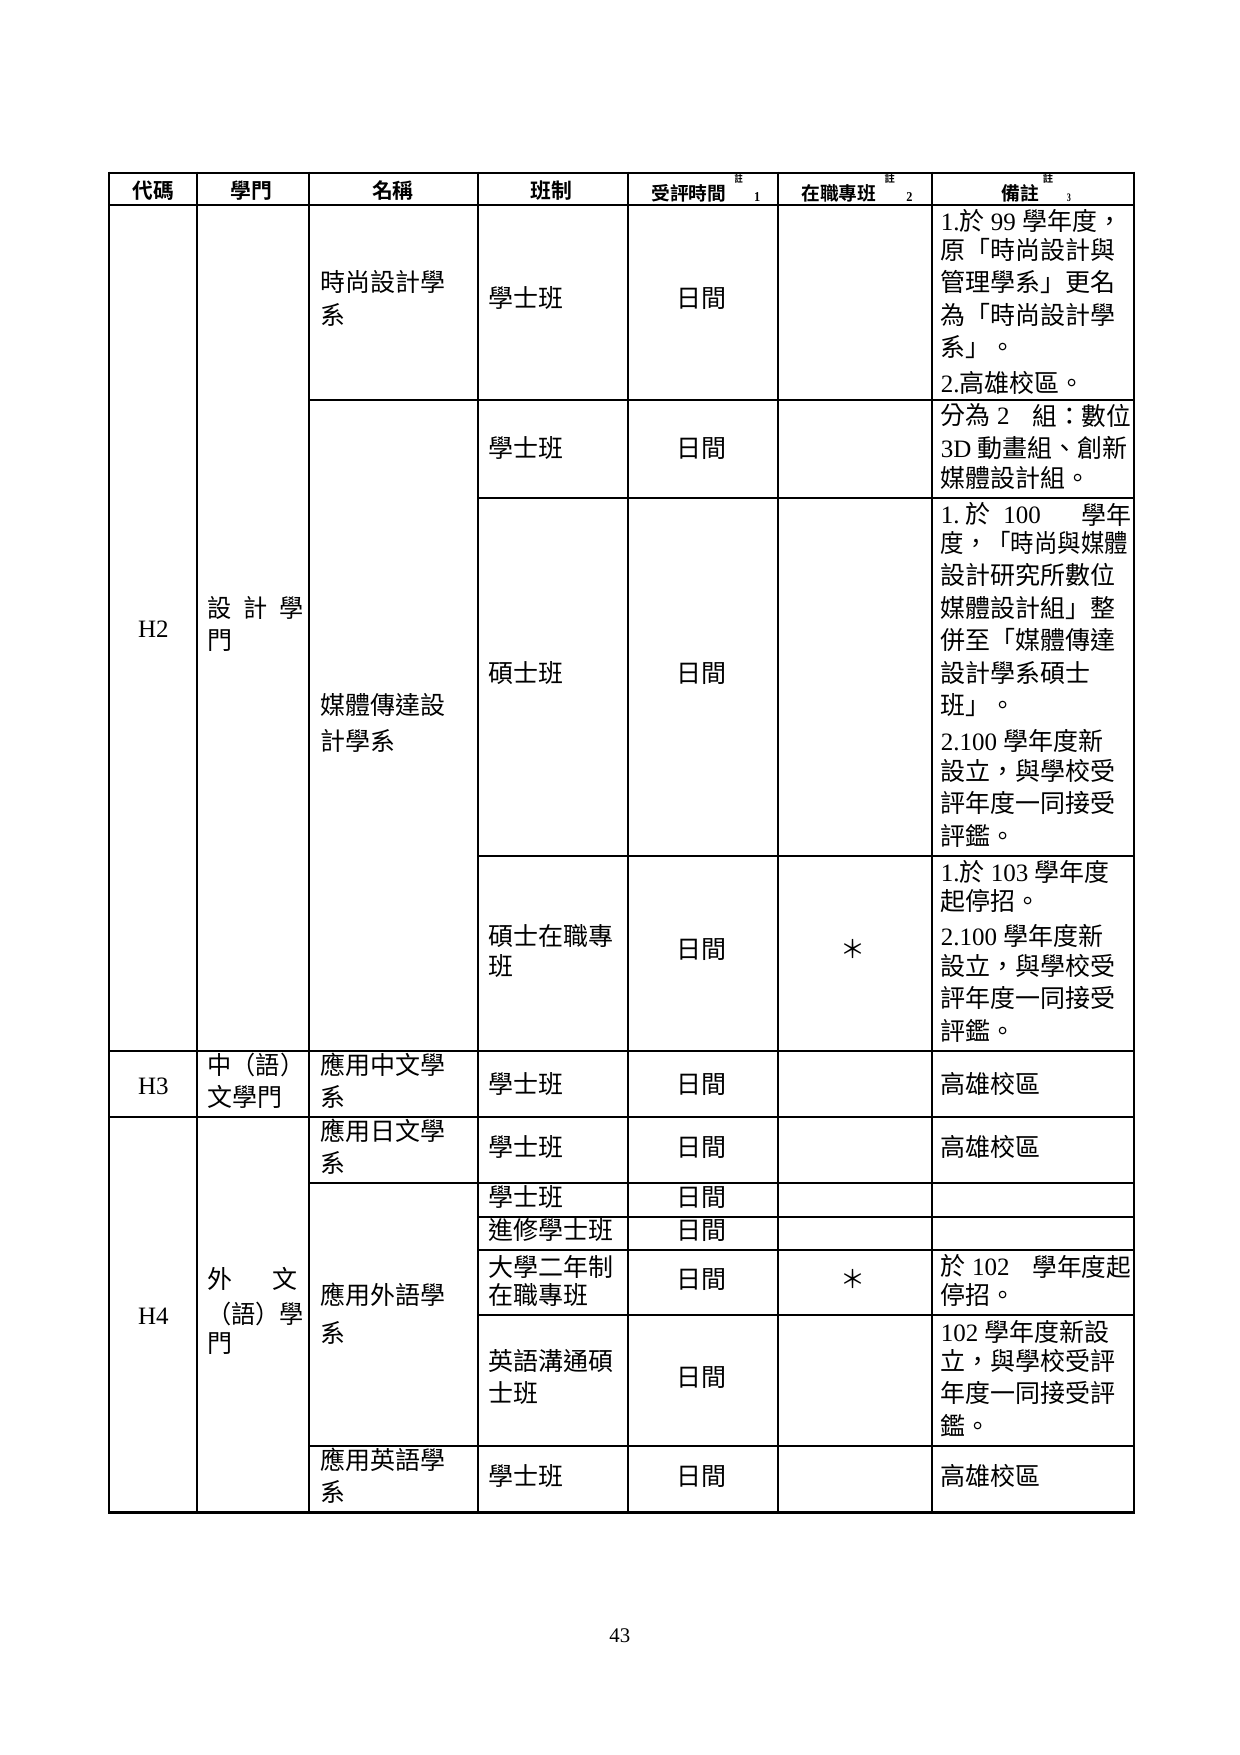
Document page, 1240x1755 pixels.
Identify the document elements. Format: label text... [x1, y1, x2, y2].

table_cell [479, 756, 627, 786]
table_cell [745, 819, 777, 851]
table_cell [779, 1393, 897, 1409]
table_cell [779, 1218, 897, 1245]
table_cell [745, 1475, 777, 1491]
table_cell [1055, 1310, 1133, 1314]
table_cell [629, 464, 745, 493]
table_cell [745, 1100, 777, 1112]
table_cell [779, 464, 897, 493]
table_cell [1055, 1146, 1133, 1162]
table_cell 系 [310, 1475, 477, 1507]
table_cell [1055, 1162, 1133, 1178]
table_cell [310, 401, 477, 431]
table_cell [198, 1146, 251, 1162]
table_cell [897, 1251, 931, 1282]
table_cell [198, 298, 251, 314]
table_cell [110, 558, 196, 591]
table_cell 中（語） [198, 1052, 308, 1079]
table_cell [198, 1358, 251, 1376]
table_cell [198, 1475, 251, 1491]
table_cell [629, 1441, 745, 1445]
table_cell [897, 688, 931, 721]
table_cell 系 [310, 1146, 477, 1178]
table_cell [933, 851, 1133, 855]
table_cell [1055, 1218, 1133, 1245]
table_cell [110, 1330, 196, 1347]
table_cell [310, 1014, 477, 1046]
table_cell [110, 981, 196, 1013]
table_cell [310, 965, 477, 981]
table_cell [198, 497, 251, 530]
table_cell [310, 1216, 477, 1245]
table_cell 學士班 [479, 1052, 627, 1100]
table_cell [745, 1184, 777, 1212]
table_cell 設計研究所數位 [933, 558, 1133, 591]
table_cell [1020, 688, 1055, 721]
table_cell [897, 493, 931, 497]
table_cell [310, 656, 477, 688]
table_cell [745, 1491, 777, 1507]
table_cell [1055, 1052, 1133, 1079]
table_cell [198, 786, 251, 818]
table_cell [779, 1184, 897, 1212]
table_cell 日間 [629, 1251, 745, 1294]
table_cell [629, 1245, 745, 1249]
table_cell 高雄校區 [933, 1447, 1055, 1491]
table_cell [1055, 1294, 1133, 1310]
table_cell [110, 1100, 196, 1112]
table_cell [897, 1118, 931, 1146]
table_cell [1020, 1100, 1055, 1112]
table_cell [745, 1310, 777, 1314]
table_cell [897, 819, 931, 851]
table_cell [897, 314, 931, 330]
table_cell [897, 1014, 931, 1046]
table_cell 文學門 [198, 1080, 308, 1112]
table_cell [310, 236, 477, 265]
table_cell [310, 1409, 477, 1441]
table_cell [479, 206, 627, 236]
table_cell [779, 206, 897, 236]
table_cell [745, 1348, 777, 1358]
table_cell [897, 623, 931, 643]
table_cell [251, 1182, 308, 1212]
table_cell 日間 [629, 431, 745, 463]
table_cell [110, 1046, 196, 1050]
table_cell [745, 851, 777, 855]
table_cell [251, 688, 308, 721]
table_cell [479, 688, 627, 721]
table_cell [629, 591, 745, 623]
table_cell [198, 1178, 251, 1182]
table_cell 設 計 學 [198, 591, 308, 623]
table_cell 時尚設計學 [310, 265, 477, 298]
table_cell 設計學系碩士 [933, 656, 1133, 688]
table_header 名稱 [310, 174, 477, 204]
table_cell [251, 981, 308, 1013]
table_cell [251, 965, 308, 981]
table_cell [897, 1330, 931, 1347]
table_cell 學士班 [479, 265, 627, 314]
table_cell [198, 363, 251, 398]
table_cell H4 [110, 1294, 196, 1329]
table_cell [745, 965, 777, 981]
table_cell [310, 855, 477, 887]
table_cell [745, 265, 777, 298]
table_header 註 [779, 174, 897, 184]
table_cell [1055, 1212, 1133, 1216]
table_cell [629, 401, 745, 431]
table_cell [198, 1491, 251, 1507]
table_cell [251, 265, 308, 298]
table_cell [779, 721, 897, 756]
table_cell 備註 [933, 184, 1055, 204]
table_cell [897, 916, 931, 951]
table_cell [110, 888, 196, 916]
table_cell [251, 399, 308, 431]
table_cell [251, 721, 308, 756]
table_cell 2.100 學年度新 [933, 916, 1133, 951]
table_cell [897, 1447, 931, 1475]
table_cell [198, 1112, 251, 1116]
table_cell [779, 1112, 897, 1116]
table_cell 1. 於 100 [933, 499, 1055, 530]
table_cell [745, 1218, 777, 1245]
table_cell [745, 431, 777, 463]
table_cell [933, 1441, 1020, 1445]
table_cell [110, 1393, 196, 1409]
table_cell 在職專班 [779, 184, 897, 204]
table_cell [897, 656, 931, 688]
table_cell [310, 951, 477, 965]
table_cell [629, 851, 745, 855]
table_cell [745, 1146, 777, 1162]
table_cell [251, 1216, 308, 1245]
table_cell 大學二年制 [479, 1251, 627, 1282]
table_cell [251, 497, 308, 530]
table_cell [198, 1046, 308, 1050]
table_cell [1055, 819, 1133, 851]
table_cell 立，與學校受評 [933, 1348, 1133, 1376]
table_cell [897, 1409, 931, 1441]
table_cell [897, 1245, 931, 1249]
table_cell 度，「時尚與媒體 [933, 530, 1133, 558]
table_cell 學士班 [479, 1184, 627, 1212]
table_cell 鑑。 [933, 1409, 1020, 1441]
table_cell [110, 951, 196, 965]
table_cell [897, 1348, 931, 1358]
table_cell [110, 314, 196, 330]
table_cell [779, 493, 897, 497]
table_cell [479, 591, 627, 623]
table_cell [251, 464, 308, 493]
table_cell [110, 1441, 196, 1445]
table_cell [745, 530, 777, 558]
table_cell [897, 851, 931, 855]
table_cell [251, 1445, 308, 1475]
table_cell [1055, 1118, 1133, 1146]
table_cell [897, 591, 931, 623]
table_cell [198, 819, 251, 851]
table_cell [251, 493, 308, 497]
table_cell [779, 1348, 897, 1358]
table_cell [1055, 1409, 1133, 1441]
table_cell 日間 [629, 1118, 745, 1162]
table_cell [110, 206, 196, 236]
table_cell 學年度起 [1020, 1251, 1133, 1282]
table_cell [110, 1216, 196, 1245]
table_cell [310, 981, 477, 1013]
table_cell [779, 1358, 897, 1376]
table_cell [479, 1178, 627, 1182]
table_cell [745, 981, 777, 1013]
table_cell [110, 1358, 196, 1376]
table_cell 年度一同接受評 [933, 1376, 1133, 1409]
table_cell [1055, 1100, 1133, 1112]
table_cell [629, 1046, 745, 1050]
table_cell [310, 1184, 477, 1212]
table_cell 評年度一同接受 [933, 786, 1133, 818]
table_cell [897, 951, 931, 965]
table_cell [745, 493, 777, 497]
table_cell [479, 981, 627, 1013]
table_cell [897, 330, 931, 363]
table_cell [779, 656, 897, 688]
table_cell [110, 786, 196, 818]
table_cell [629, 888, 745, 916]
table_cell [745, 1118, 777, 1146]
table_cell [897, 1046, 931, 1050]
table_cell [198, 1409, 251, 1441]
table_cell [779, 819, 897, 851]
table_cell [745, 1251, 777, 1282]
table_cell 受評時間 [629, 184, 745, 204]
table_cell [897, 1052, 931, 1079]
table_cell [251, 656, 308, 688]
table_cell 停招。 [933, 1282, 1020, 1310]
table_cell [251, 558, 308, 591]
table_cell [629, 623, 745, 643]
table_cell [310, 1245, 477, 1249]
table_cell [251, 1441, 308, 1445]
table_cell [629, 1014, 745, 1046]
table_cell [1055, 1441, 1133, 1445]
table_cell 媒體設計組」整 [933, 591, 1133, 623]
table_cell [745, 330, 777, 363]
table_cell [1020, 1245, 1133, 1249]
table_cell ＊ [779, 916, 897, 965]
table_cell [629, 688, 745, 721]
table_cell [110, 1245, 196, 1249]
table_cell [198, 756, 251, 786]
table_cell [745, 857, 777, 887]
table_cell [1055, 1080, 1133, 1100]
table_cell [1055, 493, 1133, 497]
table_cell [897, 363, 931, 398]
table_cell [310, 530, 477, 558]
table_cell [198, 1162, 251, 1178]
table_cell [479, 1162, 627, 1178]
table_cell [198, 1182, 251, 1212]
table_cell [897, 206, 931, 236]
table_cell [779, 1080, 897, 1100]
table_cell [779, 965, 897, 981]
table_cell [479, 857, 627, 887]
table_cell [779, 1475, 897, 1491]
table_cell [110, 1475, 196, 1491]
table_cell [310, 1112, 477, 1116]
table_cell [745, 236, 777, 265]
table_cell [110, 643, 196, 656]
table_cell [310, 888, 477, 916]
table_cell [779, 756, 897, 786]
table_cell [745, 499, 777, 530]
table_cell [251, 1358, 308, 1376]
table_cell [745, 1046, 777, 1050]
table_cell [629, 314, 745, 330]
table_cell [1020, 1014, 1055, 1046]
table_cell H2 [110, 591, 196, 643]
table_cell 在職專班 [479, 1282, 627, 1310]
table_cell [110, 1212, 196, 1216]
table_cell 高雄校區 [933, 1118, 1055, 1162]
table_cell [779, 1146, 897, 1162]
table_cell [779, 1310, 897, 1314]
table_cell [897, 1441, 931, 1445]
table_cell [779, 1046, 897, 1050]
table_cell 102 學年度新設 [933, 1316, 1133, 1347]
table_cell [479, 1100, 627, 1112]
table_cell 原「時尚設計與 [933, 236, 1133, 265]
table_cell 媒體傳達設 [310, 688, 477, 721]
table_cell 3D 動畫組、創新 [933, 431, 1133, 463]
table_cell [110, 1162, 196, 1178]
table_cell [779, 499, 897, 530]
table_cell [198, 951, 251, 965]
table_cell [310, 643, 477, 656]
table_cell [897, 431, 931, 463]
table_cell [779, 888, 897, 916]
table_cell [1020, 1310, 1055, 1314]
table_cell [897, 558, 931, 591]
table_cell [1020, 1178, 1055, 1182]
table_cell [479, 1441, 627, 1445]
table_cell 日間 [629, 656, 745, 688]
table_cell [933, 493, 1055, 497]
table_cell [933, 1112, 1020, 1116]
table_cell [629, 1212, 745, 1216]
table_cell [479, 558, 627, 591]
table_cell [779, 591, 897, 623]
table_cell [1055, 888, 1133, 916]
table_cell [629, 236, 745, 265]
table_cell [933, 1184, 1020, 1212]
table_cell 日間 [629, 916, 745, 965]
table_cell [629, 1393, 745, 1409]
table_cell [110, 1491, 196, 1507]
table_cell [897, 756, 931, 786]
table_cell 進修學士班 [479, 1218, 627, 1245]
table_cell [110, 1146, 196, 1162]
table_cell [779, 1441, 897, 1445]
table_cell 計學系 [310, 721, 477, 756]
table_cell [251, 851, 308, 855]
table_header 班制 [479, 174, 627, 204]
table_cell [198, 236, 251, 265]
table_cell [779, 298, 897, 314]
table_cell [479, 493, 627, 497]
table_cell [479, 464, 627, 493]
table_cell [897, 786, 931, 818]
table_cell 為「時尚設計學 [933, 298, 1133, 330]
table_cell [1020, 1441, 1055, 1445]
table_cell [629, 857, 745, 887]
table_cell [198, 1376, 251, 1392]
table_cell [629, 530, 745, 558]
table_cell [198, 493, 251, 497]
table_header 代碼 [110, 174, 196, 204]
table_cell [110, 756, 196, 786]
table_cell [933, 1218, 1020, 1245]
table_cell [310, 851, 477, 855]
table_cell [251, 1491, 308, 1507]
table_cell [933, 1310, 1020, 1314]
table_cell [897, 1358, 931, 1376]
table_cell [745, 951, 777, 965]
table_cell [110, 916, 196, 951]
table_cell [897, 1282, 931, 1294]
table_cell [310, 493, 477, 497]
table_cell [251, 916, 308, 951]
table_cell [629, 1330, 745, 1347]
table_cell [251, 786, 308, 818]
table_cell 2.100 學年度新 [933, 721, 1133, 756]
table_cell [897, 965, 931, 981]
table_cell 系 [310, 1080, 477, 1112]
table_cell 日間 [629, 1052, 745, 1100]
table_cell 高雄校區 [933, 1052, 1055, 1100]
table_cell [310, 786, 477, 818]
table_cell [897, 1294, 931, 1310]
table_cell [745, 1376, 777, 1392]
table_cell 設立，與學校受 [933, 951, 1133, 981]
table_cell [110, 721, 196, 756]
table_cell [310, 206, 477, 236]
table_cell [110, 851, 196, 855]
table_cell [198, 1014, 251, 1046]
table_cell 應用外語學 [310, 1282, 477, 1310]
table_cell [251, 1162, 308, 1178]
table_cell [110, 330, 196, 363]
table_cell H3 [110, 1052, 196, 1100]
table_cell [629, 965, 745, 981]
table_cell [779, 314, 897, 330]
table_cell [897, 530, 931, 558]
table_cell [745, 591, 777, 623]
table_cell [629, 558, 745, 591]
table_cell [745, 1409, 777, 1441]
table_cell [745, 558, 777, 591]
table_cell 評鑑。 [933, 819, 1020, 851]
table_cell [251, 431, 308, 463]
table_cell [479, 819, 627, 851]
table_cell 日間 [629, 1358, 745, 1392]
table_cell [745, 916, 777, 951]
table_cell [479, 1112, 627, 1116]
table_cell [479, 643, 627, 656]
table_cell [1020, 1184, 1055, 1212]
table_cell [110, 1445, 196, 1475]
table_cell [251, 1409, 308, 1441]
table_cell [310, 1046, 477, 1050]
table_cell [310, 1348, 477, 1358]
table_cell [110, 819, 196, 851]
table_cell 應用中文學 [310, 1052, 477, 1079]
table_cell [251, 1112, 308, 1116]
table_cell [479, 888, 627, 916]
table_cell [779, 236, 897, 265]
table_cell [110, 855, 196, 887]
table_cell [745, 401, 777, 431]
table_cell [779, 1330, 897, 1347]
table_cell 學士班 [479, 431, 627, 463]
table_cell 學士班 [479, 1118, 627, 1162]
text 43 [108, 1623, 1131, 1647]
table_cell [310, 916, 477, 951]
table_cell [479, 530, 627, 558]
table_cell 外 [198, 1249, 251, 1294]
table_cell 文 [251, 1249, 308, 1294]
table_cell [1055, 1491, 1133, 1507]
table_cell [110, 1118, 196, 1146]
table_cell [198, 1445, 251, 1475]
table_cell [779, 265, 897, 298]
table_cell [1055, 330, 1133, 363]
table_cell [198, 1216, 251, 1245]
table_cell [779, 1052, 897, 1079]
table_header 註 [1020, 174, 1055, 184]
table_cell [897, 499, 931, 530]
table_cell [745, 1080, 777, 1100]
table_cell [897, 1178, 931, 1182]
table_cell [897, 1218, 931, 1245]
table_cell [110, 656, 196, 688]
table_cell [897, 1100, 931, 1112]
table_cell 系」。 [933, 330, 1020, 363]
table_cell [745, 643, 777, 656]
table_cell [779, 1118, 897, 1146]
table_cell [745, 206, 777, 236]
table_cell [629, 1162, 745, 1178]
table_cell [198, 399, 251, 431]
table_cell [251, 643, 308, 656]
table_cell [251, 1014, 308, 1046]
table_cell [110, 363, 196, 398]
table_cell [1055, 1282, 1133, 1294]
table_cell [745, 1014, 777, 1046]
table_cell 士班 [479, 1376, 627, 1409]
table_cell [198, 981, 251, 1013]
table_cell [1020, 1212, 1055, 1216]
table_cell [110, 399, 196, 431]
table_cell [629, 1491, 745, 1507]
table_cell 系 [310, 1314, 477, 1347]
table_cell [933, 1046, 1020, 1050]
table_cell [745, 1294, 777, 1310]
table_cell [251, 756, 308, 786]
table_cell [629, 1294, 745, 1310]
table_cell [251, 1393, 308, 1409]
table_cell [479, 786, 627, 818]
table_cell [198, 656, 251, 688]
table_cell [110, 298, 196, 314]
table_cell [745, 464, 777, 493]
table_cell 門 [198, 623, 251, 656]
table_cell [198, 1118, 251, 1146]
table_cell [897, 1212, 931, 1216]
table_cell [629, 721, 745, 756]
table_cell [198, 1212, 251, 1216]
table_cell 應用英語學 [310, 1447, 477, 1475]
table_cell 班 [479, 951, 627, 981]
table_cell 1.於 103 學年度 [933, 857, 1133, 887]
table_cell [745, 888, 777, 916]
table_cell [110, 265, 196, 298]
table_cell 日間 [629, 1218, 745, 1245]
table_cell [1020, 330, 1055, 363]
table_cell [779, 1409, 897, 1441]
table_cell [110, 1249, 196, 1282]
table_cell [629, 786, 745, 818]
table_cell [110, 965, 196, 981]
table_cell 1.於 99 學年度， [933, 206, 1133, 236]
table_cell 英語溝通碩 [479, 1348, 627, 1376]
table_cell [479, 1245, 627, 1249]
table_cell [629, 499, 745, 530]
table_cell 日間 [629, 1447, 745, 1491]
table_cell [779, 1100, 897, 1112]
table_cell [251, 1475, 308, 1491]
table_cell [1055, 688, 1133, 721]
table_cell [1055, 1184, 1133, 1212]
table_cell [779, 558, 897, 591]
table_cell [897, 298, 931, 314]
table_header 註 [629, 174, 745, 184]
table_cell [629, 756, 745, 786]
table_cell [310, 431, 477, 463]
table_cell [251, 314, 308, 330]
table_cell [629, 981, 745, 1013]
table_cell [198, 1245, 251, 1249]
table_cell [745, 1178, 777, 1182]
table_cell [933, 1100, 1020, 1112]
table_cell [198, 265, 251, 298]
table_cell [110, 497, 196, 530]
table_header 學門 [198, 174, 308, 204]
table_cell [479, 1014, 627, 1046]
table_header [933, 174, 1020, 184]
table_cell [479, 1046, 627, 1050]
table_cell [1055, 1046, 1133, 1050]
table_cell [897, 1475, 931, 1491]
table_cell [198, 314, 251, 330]
table_cell [198, 330, 251, 363]
table_header 2 [897, 174, 931, 204]
table_cell [110, 236, 196, 265]
table_cell [251, 530, 308, 558]
table_cell [1055, 1475, 1133, 1491]
table_cell [479, 363, 627, 398]
table_cell ＊ [779, 1251, 897, 1294]
table_cell [310, 330, 477, 363]
table_cell [310, 1376, 477, 1392]
table_cell [779, 1447, 897, 1475]
table_cell [897, 1080, 931, 1100]
table_cell [198, 855, 251, 887]
table_cell [897, 888, 931, 916]
table_cell 分為 2 [933, 401, 1020, 431]
table_cell [251, 236, 308, 265]
table_cell 學年 [1055, 499, 1133, 530]
table_cell [745, 1330, 777, 1347]
table_cell [310, 1249, 477, 1282]
table_cell 碩士在職專 [479, 916, 627, 951]
table_cell [779, 1491, 897, 1507]
table_cell [310, 756, 477, 786]
table_cell [745, 1052, 777, 1079]
table_cell [251, 206, 308, 236]
table_cell [198, 558, 251, 591]
table_cell [479, 851, 627, 855]
table_cell [479, 1409, 627, 1441]
table_cell [198, 1393, 251, 1409]
table_cell [897, 857, 931, 887]
table_cell 碩士班 [479, 656, 627, 688]
table_cell [1020, 1409, 1055, 1441]
table_cell [479, 721, 627, 756]
table_cell [198, 464, 251, 493]
table_cell [198, 851, 251, 855]
table_cell 2.高雄校區。 [933, 363, 1133, 398]
table_cell [198, 721, 251, 756]
table_cell [745, 1162, 777, 1178]
table_cell [629, 1100, 745, 1112]
table_cell [310, 1212, 477, 1216]
table_cell [110, 688, 196, 721]
table_cell [310, 1393, 477, 1409]
table_cell [897, 236, 931, 265]
table_cell [897, 1310, 931, 1314]
table_cell [897, 401, 931, 431]
table_cell [933, 1491, 1020, 1507]
table_cell [897, 1393, 931, 1409]
table_cell [779, 1376, 897, 1392]
table_cell [479, 1310, 627, 1314]
table_cell [110, 530, 196, 558]
table_cell [110, 493, 196, 497]
table_cell [745, 363, 777, 398]
table_cell [310, 819, 477, 851]
table_cell 管理學系」更名 [933, 265, 1133, 298]
table_cell [479, 401, 627, 431]
table_cell [779, 1212, 897, 1216]
table_cell [479, 623, 627, 643]
table_cell [897, 1376, 931, 1392]
table_cell 評鑑。 [933, 1014, 1020, 1046]
table_cell [745, 314, 777, 330]
table_cell 評年度一同接受 [933, 981, 1133, 1013]
table_cell 組：數位 [1020, 401, 1133, 431]
table_cell [779, 981, 897, 1013]
table_cell [897, 1162, 931, 1178]
table_cell [310, 464, 477, 493]
table_cell [110, 1376, 196, 1392]
table_cell [198, 888, 251, 916]
table_cell [745, 1112, 777, 1116]
table_cell [251, 623, 308, 643]
table_cell [779, 643, 897, 656]
table_cell [251, 330, 308, 363]
table_cell [479, 499, 627, 530]
table_cell [779, 1316, 897, 1329]
table_cell [745, 721, 777, 756]
table_cell [1020, 1491, 1055, 1507]
table_cell [1055, 1112, 1133, 1116]
table_cell [897, 265, 931, 298]
table_cell [310, 363, 477, 398]
table_cell [198, 916, 251, 951]
table_cell [629, 1348, 745, 1358]
table_cell [897, 1316, 931, 1329]
table_cell [745, 1358, 777, 1376]
table_cell [897, 981, 931, 1013]
table_cell [779, 1162, 897, 1178]
table_cell [251, 1348, 308, 1358]
table_cell [629, 643, 745, 656]
table_cell [479, 1491, 627, 1507]
table_cell 於 102 [933, 1251, 1020, 1282]
table_cell 設立，與學校受 [933, 756, 1133, 786]
table_cell [745, 298, 777, 314]
table_cell [779, 851, 897, 855]
table_cell [198, 206, 251, 236]
table_cell [897, 721, 931, 756]
table_cell [479, 1330, 627, 1347]
table_cell [745, 688, 777, 721]
table_cell [779, 530, 897, 558]
table_cell [629, 363, 745, 398]
table_cell [745, 756, 777, 786]
table_cell [779, 401, 897, 431]
table_cell [251, 1376, 308, 1392]
table_cell [310, 1441, 477, 1445]
table_cell [779, 431, 897, 463]
table_cell [251, 855, 308, 887]
table_cell [745, 623, 777, 643]
table_cell [629, 1310, 745, 1314]
table_cell [629, 1409, 745, 1441]
table_cell [110, 1409, 196, 1441]
table_cell [198, 530, 251, 558]
table_cell 日間 [629, 265, 745, 314]
table_cell [897, 464, 931, 493]
table_cell 門 [198, 1330, 251, 1358]
table_cell [1020, 1282, 1055, 1294]
table_cell [745, 1447, 777, 1475]
table_cell [479, 236, 627, 265]
table_cell [310, 558, 477, 591]
table_cell [933, 1162, 1020, 1178]
table_cell [629, 330, 745, 363]
table_cell [198, 1441, 251, 1445]
table_cell （語）學 [198, 1294, 308, 1329]
table_cell [779, 1014, 897, 1046]
table_cell [779, 623, 897, 643]
table_cell 應用日文學 [310, 1118, 477, 1146]
table_cell [479, 1316, 627, 1329]
table_header 1 [745, 174, 777, 204]
table_cell [1020, 1162, 1055, 1178]
table_cell [779, 363, 897, 398]
table_cell [629, 1112, 745, 1116]
table_cell 班」。 [933, 688, 1020, 721]
table_cell [629, 1178, 745, 1182]
table_cell [897, 1146, 931, 1162]
table_cell [779, 1294, 897, 1310]
table_header 3 [1055, 174, 1133, 204]
table_cell [251, 1118, 308, 1146]
table_cell [310, 623, 477, 643]
table_cell [779, 857, 897, 887]
table_cell [1055, 1014, 1133, 1046]
table_cell [198, 688, 251, 721]
table_cell [110, 1112, 196, 1116]
table_cell [629, 493, 745, 497]
table_cell 學士班 [479, 1447, 627, 1491]
table_cell [110, 1282, 196, 1294]
table_cell [745, 1282, 777, 1294]
table_cell [745, 1245, 777, 1249]
table_cell [310, 1310, 477, 1314]
table_cell [745, 786, 777, 818]
table_cell [1055, 1178, 1133, 1182]
table_cell [629, 1316, 745, 1329]
table_cell [310, 1358, 477, 1376]
table_cell [1020, 1046, 1055, 1050]
table_cell [897, 643, 931, 656]
table_cell [198, 431, 251, 463]
table_cell [745, 1316, 777, 1329]
table_cell [779, 1178, 897, 1182]
table_cell [897, 1184, 931, 1212]
table_cell [933, 1245, 1020, 1249]
table_cell [251, 1212, 308, 1216]
table_cell [1020, 1294, 1055, 1310]
table_cell [1055, 1447, 1133, 1475]
table_cell [251, 1330, 308, 1347]
table_cell [251, 1146, 308, 1162]
table_cell [251, 819, 308, 851]
table_cell [479, 1212, 627, 1216]
table_cell [897, 1491, 931, 1507]
table_cell [310, 591, 477, 623]
table_cell [251, 298, 308, 314]
table_cell [310, 1178, 477, 1182]
table_cell [251, 951, 308, 965]
table_cell [110, 1014, 196, 1046]
table_cell [897, 1112, 931, 1116]
table_cell [110, 1178, 196, 1182]
table_cell [745, 1212, 777, 1216]
table_cell [251, 888, 308, 916]
table_cell [933, 1212, 1020, 1216]
table_cell [779, 786, 897, 818]
table_cell [1020, 1112, 1055, 1116]
table_cell [251, 1178, 308, 1182]
table_cell [110, 1182, 196, 1212]
table_cell [110, 1348, 196, 1358]
table_cell [779, 688, 897, 721]
table_cell 媒體設計組。 [933, 464, 1133, 493]
table_cell [629, 819, 745, 851]
table_cell [745, 1393, 777, 1409]
table_cell [745, 1441, 777, 1445]
table_cell [110, 464, 196, 493]
table_cell [779, 330, 897, 363]
table_cell [251, 1245, 308, 1249]
table_cell [310, 497, 477, 530]
table_cell 起停招。 [933, 888, 1055, 916]
table_cell [479, 330, 627, 363]
table_cell 系 [310, 298, 477, 330]
table_cell [1020, 1218, 1055, 1245]
table_cell [933, 1178, 1020, 1182]
table_cell [745, 656, 777, 688]
table_cell [251, 363, 308, 398]
table_cell [1020, 819, 1055, 851]
table_cell [629, 206, 745, 236]
table_cell [198, 965, 251, 981]
table_cell [110, 431, 196, 463]
table_cell [779, 1245, 897, 1249]
table_cell 併至「媒體傳達 [933, 623, 1133, 656]
table_cell [479, 314, 627, 330]
table_cell 日間 [629, 1184, 745, 1212]
